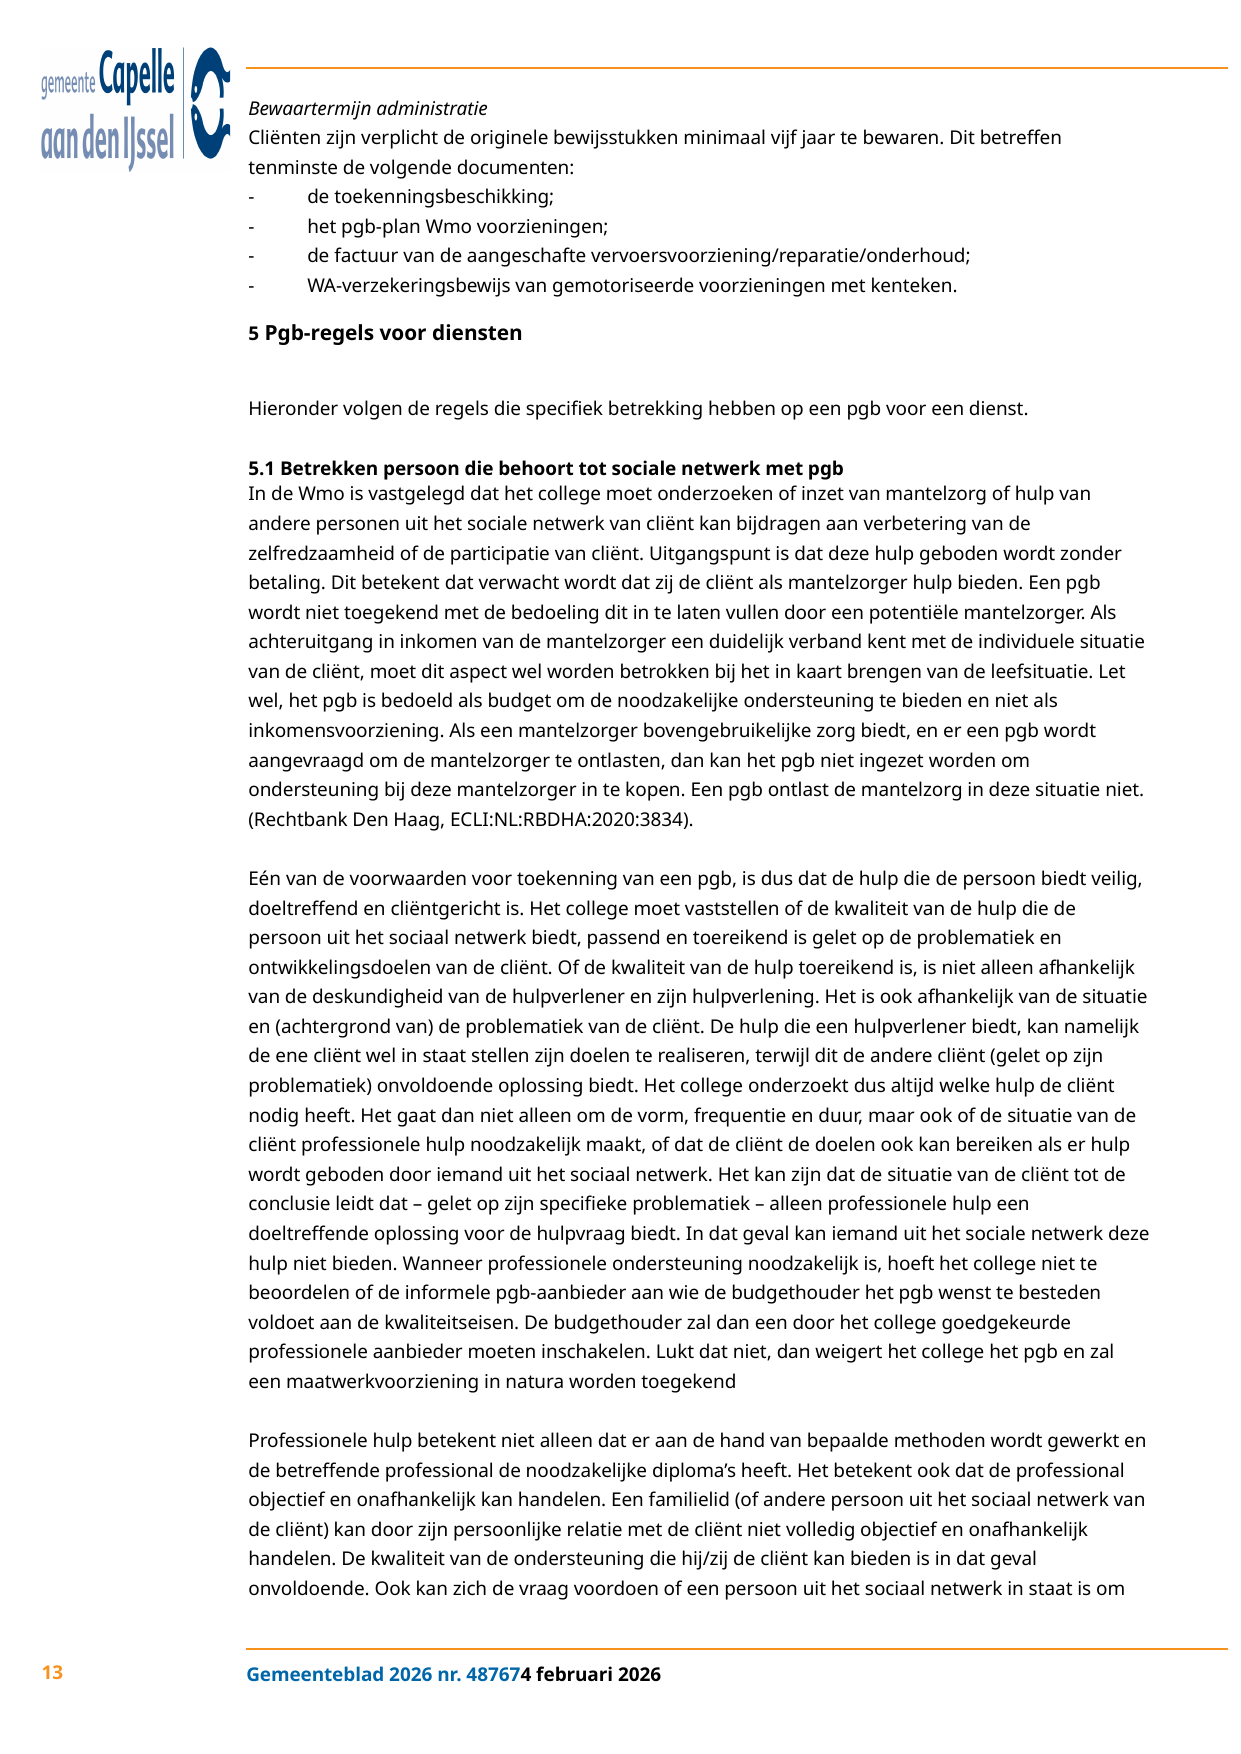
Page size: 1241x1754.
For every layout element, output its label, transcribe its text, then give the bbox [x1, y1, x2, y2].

text Eén van de voorwaarden voor toekenning van een pgb, is dus dat de hulp die de persoon biedt veilig, doeltreffend en cliëntgericht is. Het college moet vaststellen of de kwaliteit van de hulp die de persoon uit het sociaal netwerk biedt, passend en toereikend is gelet op de problematiek en ontwikkelingsdoelen van de cliënt. Of de kwaliteit van de hulp toereikend is, is niet alleen afhankelijk van de deskundigheid van de hulpverlener en zijn hulpverlening. Het is ook afhankelijk van de situatie en (achtergrond van) de problematiek van de cliënt. De hulp die een hulpverlener biedt, kan namelijk de ene cliënt wel in staat stellen zijn doelen te realiseren, terwijl dit de andere cliënt (gelet op zijn problematiek) onvoldoende oplossing biedt. Het college onderzoekt dus altijd welke hulp de cliënt nodig heeft. Het gaat dan niet alleen om de vorm, frequentie en duur, maar ook of de situatie van de cliënt professionele hulp noodzakelijk maakt, of dat de cliënt de doelen ook kan bereiken als er hulp wordt geboden door iemand uit het sociaal netwerk. Het kan zijn dat de situatie van de cliënt tot de conclusie leidt dat – gelet op zijn specifieke problematiek – alleen professionele hulp een doeltreffende oplossing voor de hulpvraag biedt. In dat geval kan iemand uit het sociale netwerk deze hulp niet bieden. Wanneer professionele ondersteuning noodzakelijk is, hoeft het college niet te beoordelen of de informele pgb-aanbieder aan wie de budgethouder het pgb wenst te besteden voldoet aan de kwaliteitseisen. De budgethouder zal dan een door het college goedgekeurde professionele aanbieder moeten inschakelen. Lukt dat niet, dan weigert het college het pgb en zal een maatwerkvoorziening in natura worden toegekend [248, 865, 1152, 1394]
list WA-verzekeringsbewijs van gemotoriseerde voorzieningen met kenteken. [248, 272, 1152, 298]
picture [41, 47, 231, 172]
text 5 Pgb-regels voor diensten [248, 318, 1152, 346]
text Hieronder volgen de regels die specifiek betrekking hebben op een pgb voor een dienst. [248, 396, 1152, 421]
text Professionele hulp betekent niet alleen dat er aan de hand van bepaalde methoden wordt gewerkt en de betreffende professional de noodzakelijke diploma’s heeft. Het betekent ook dat de professional objectief en onafhankelijk kan handelen. Een familielid (of andere persoon uit het sociaal netwerk van de cliënt) kan door zijn persoonlijke relatie met de cliënt niet volledig objectief en onafhankelijk handelen. De kwaliteit van de ondersteuning die hij/zij de cliënt kan bieden is in dat geval onvoldoende. Ook kan zich de vraag voordoen of een persoon uit het sociaal netwerk in staat is om [248, 1427, 1152, 1601]
list het pgb-plan Wmo voorzieningen; [248, 213, 1152, 239]
text 5.1 Betrekken persoon die behoort tot sociale netwerk met pgb [248, 455, 1152, 481]
text In de Wmo is vastgelegd dat het college moet onderzoeken of inzet van mantelzorg of hulp van andere personen uit het sociale netwerk van cliënt kan bijdragen aan verbetering van de zelfredzaamheid of de participatie van cliënt. Uitgangspunt is dat deze hulp geboden wordt zonder betaling. Dit betekent dat verwacht wordt dat zij de cliënt als mantelzorger hulp bieden. Een pgb wordt niet toegekend met de bedoeling dit in te laten vullen door een potentiële mantelzorger. Als achteruitgang in inkomen van de mantelzorger een duidelijk verband kent met de individuele situatie van de cliënt, moet dit aspect wel worden betrokken bij het in kaart brengen van de leefsituatie. Let wel, het pgb is bedoeld als budget om de noodzakelijke ondersteuning te bieden en niet als inkomensvoorziening. Als een mantelzorger bovengebruikelijke zorg biedt, en er een pgb wordt aangevraagd om de mantelzorger te ontlasten, dan kan het pgb niet ingezet worden om ondersteuning bij deze mantelzorger in te kopen. Een pgb ontlast de mantelzorg in deze situatie niet. (Rechtbank Den Haag, ECLI:NL:RBDHA:2020:3834). [248, 481, 1152, 832]
list de factuur van de aangeschafte vervoersvoorziening/reparatie/onderhoud; [248, 243, 1152, 268]
text Cliënten zijn verplicht de originele bewijsstukken minimaal vijf jaar te bewaren. Dit betreffen tenminste de volgende documenten: [248, 124, 1152, 180]
text Bewaartermijn administratie [248, 95, 1152, 121]
list de toekenningsbeschikking; [248, 183, 1152, 209]
